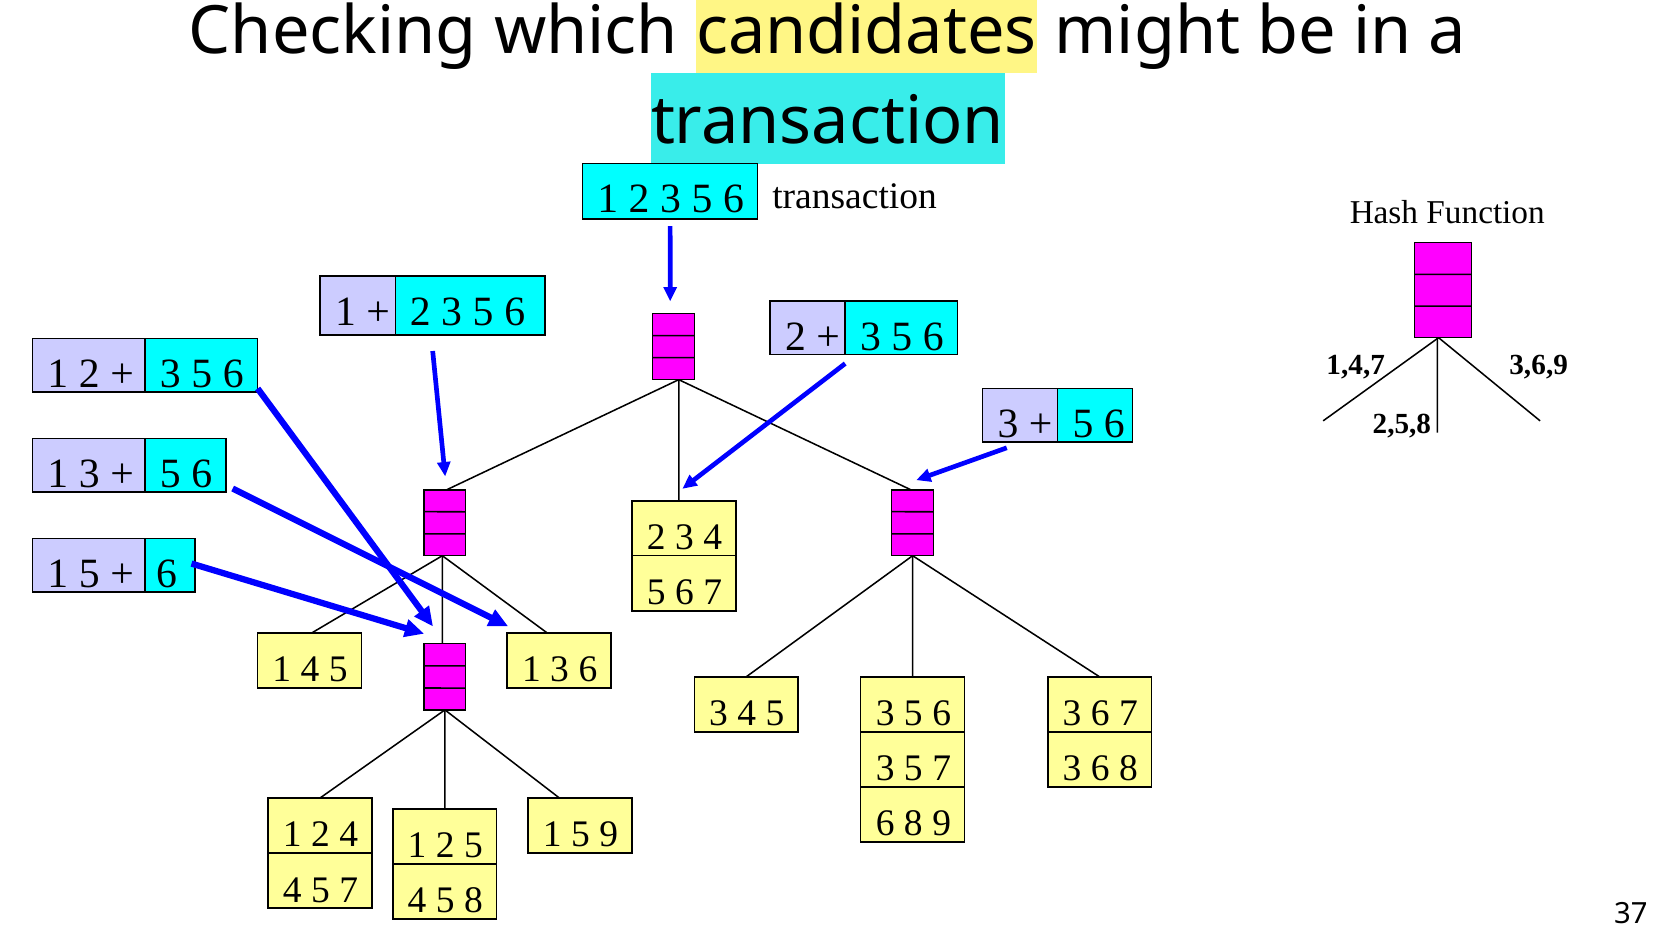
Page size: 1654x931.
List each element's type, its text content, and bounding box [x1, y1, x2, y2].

text_box [1414, 276, 1472, 305]
text_box 2,5,8 [1357, 397, 1447, 448]
text_box 3,6,9 [1494, 337, 1584, 388]
text_box [1414, 307, 1472, 338]
text_box 4 5 8 [392, 867, 498, 928]
text_box [424, 689, 466, 710]
text_box [541, 276, 546, 336]
text_box 1 5 9 [528, 801, 634, 862]
text_box 2 3 5 6 [395, 276, 541, 341]
text_box 4 5 7 [268, 857, 374, 918]
text_box 3 5 7 [861, 735, 967, 790]
text_box [507, 632, 611, 636]
title Checking which candidates might be in a transaction [8, 16, 1648, 129]
text_box 1 2 4 [268, 801, 374, 857]
text_box [652, 359, 695, 380]
text_box [424, 513, 466, 533]
text_box [1047, 676, 1152, 680]
text_box 1,4,7 [1311, 337, 1401, 388]
text_box [891, 513, 934, 533]
text_box 3 4 5 [694, 680, 800, 741]
text_box 5 6 [1068, 388, 1140, 454]
text_box [424, 667, 466, 687]
text_box 3 + [982, 388, 1068, 454]
text_box [424, 489, 466, 511]
text_box [424, 535, 466, 556]
text_box [860, 676, 965, 843]
text_box 3 5 6 [861, 680, 967, 735]
text_box 3 6 7 [1047, 680, 1153, 735]
text_box 1 4 5 [257, 636, 363, 697]
text_box [257, 632, 362, 636]
text_box 6 [149, 538, 193, 604]
text_box [528, 797, 632, 801]
text_box 1 3 6 [507, 636, 613, 697]
text_box 2 3 4 [632, 504, 737, 559]
text_box [1047, 731, 1152, 735]
text_box [268, 853, 372, 857]
text_box [631, 500, 736, 611]
text_box 1 + [320, 276, 395, 341]
text_box 1 2 3 5 6 [582, 163, 759, 229]
text_box [424, 643, 466, 665]
text_box 1 5 + [32, 538, 149, 604]
text_box [652, 313, 695, 334]
text_box [891, 489, 934, 511]
text_box 1 2 5 [392, 812, 498, 867]
text_box 5 6 7 [632, 559, 737, 620]
text_box Hash Function [1334, 183, 1561, 238]
text_box [1414, 242, 1472, 273]
text_box 2 + [770, 301, 855, 366]
text_box [652, 337, 695, 356]
text_box transaction [757, 163, 953, 224]
text_box 3 5 6 [149, 338, 259, 404]
text_box 3 5 6 [855, 301, 959, 366]
text_box [891, 535, 934, 556]
text_box [694, 676, 799, 680]
text_box 3 6 8 [1047, 735, 1153, 796]
text_box 1 3 + [32, 438, 149, 504]
text_box [268, 797, 372, 801]
text_box 1,4,7 [1372, 367, 1401, 388]
text_box 1 2 + [32, 338, 149, 404]
text_box 5 6 [149, 438, 228, 504]
text_box 6 8 9 [861, 790, 967, 851]
